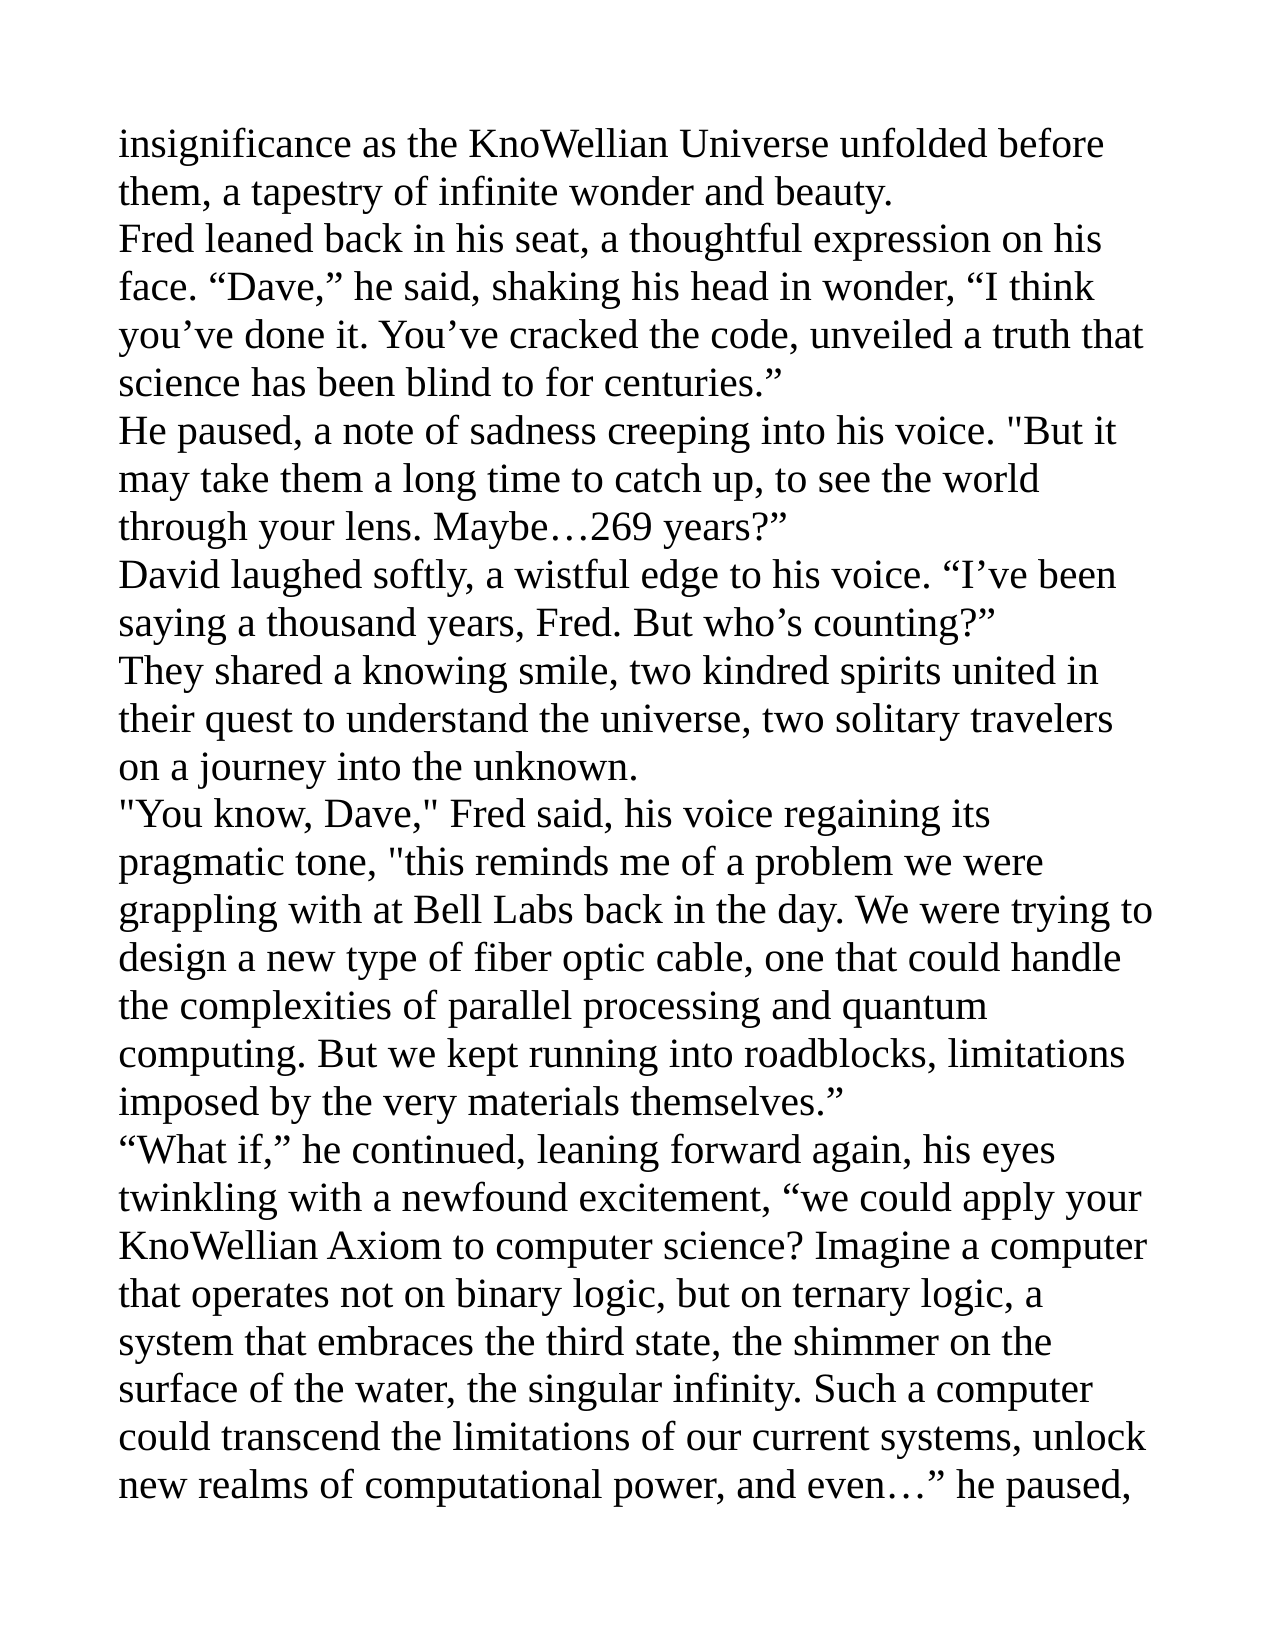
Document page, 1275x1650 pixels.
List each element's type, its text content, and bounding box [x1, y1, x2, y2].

text David laughed softly, a wistful edge to his voice. “I’ve been saying a thousand years, Fred. But who’s counting?” [118, 549, 1157, 645]
text Fred leaned back in his seat, a thoughtful expression on his face. “Dave,” he said, shaking his head in wonder, “I think you’ve done it. You’ve cracked the code, unveiled a truth that science has been blind to for centuries.” [118, 214, 1157, 406]
text “What if,” he continued, leaning forward again, his eyes twinkling with a newfound excitement, “we could apply your KnoWellian Axiom to computer science? Imagine a computer that operates not on binary logic, but on ternary logic, a system that embraces the third state, the shimmer on the surface of the water, the singular infinity. Such a computer could transcend the limitations of our current systems, unlock new realms of computational power, and even…” he paused, [118, 1124, 1157, 1508]
text They shared a knowing smile, two kindred spirits united in their quest to understand the universe, two solitary travelers on a journey into the unknown. [118, 645, 1157, 789]
text He paused, a note of sadness creeping into his voice. "But it may take them a long time to catch up, to see the world through your lens. Maybe…269 years?” [118, 406, 1157, 549]
text insignificance as the KnoWellian Universe unfolded before them, a tapestry of infinite wonder and beauty. [118, 118, 1157, 214]
text "You know, Dave," Fred said, his voice regaining its pragmatic tone, "this reminds me of a problem we were grappling with at Bell Labs back in the day. We were trying to design a new type of fiber optic cable, one that could handle the complexities of parallel processing and quantum computing. But we kept running into roadblocks, limitations imposed by the very materials themselves.” [118, 789, 1157, 1124]
